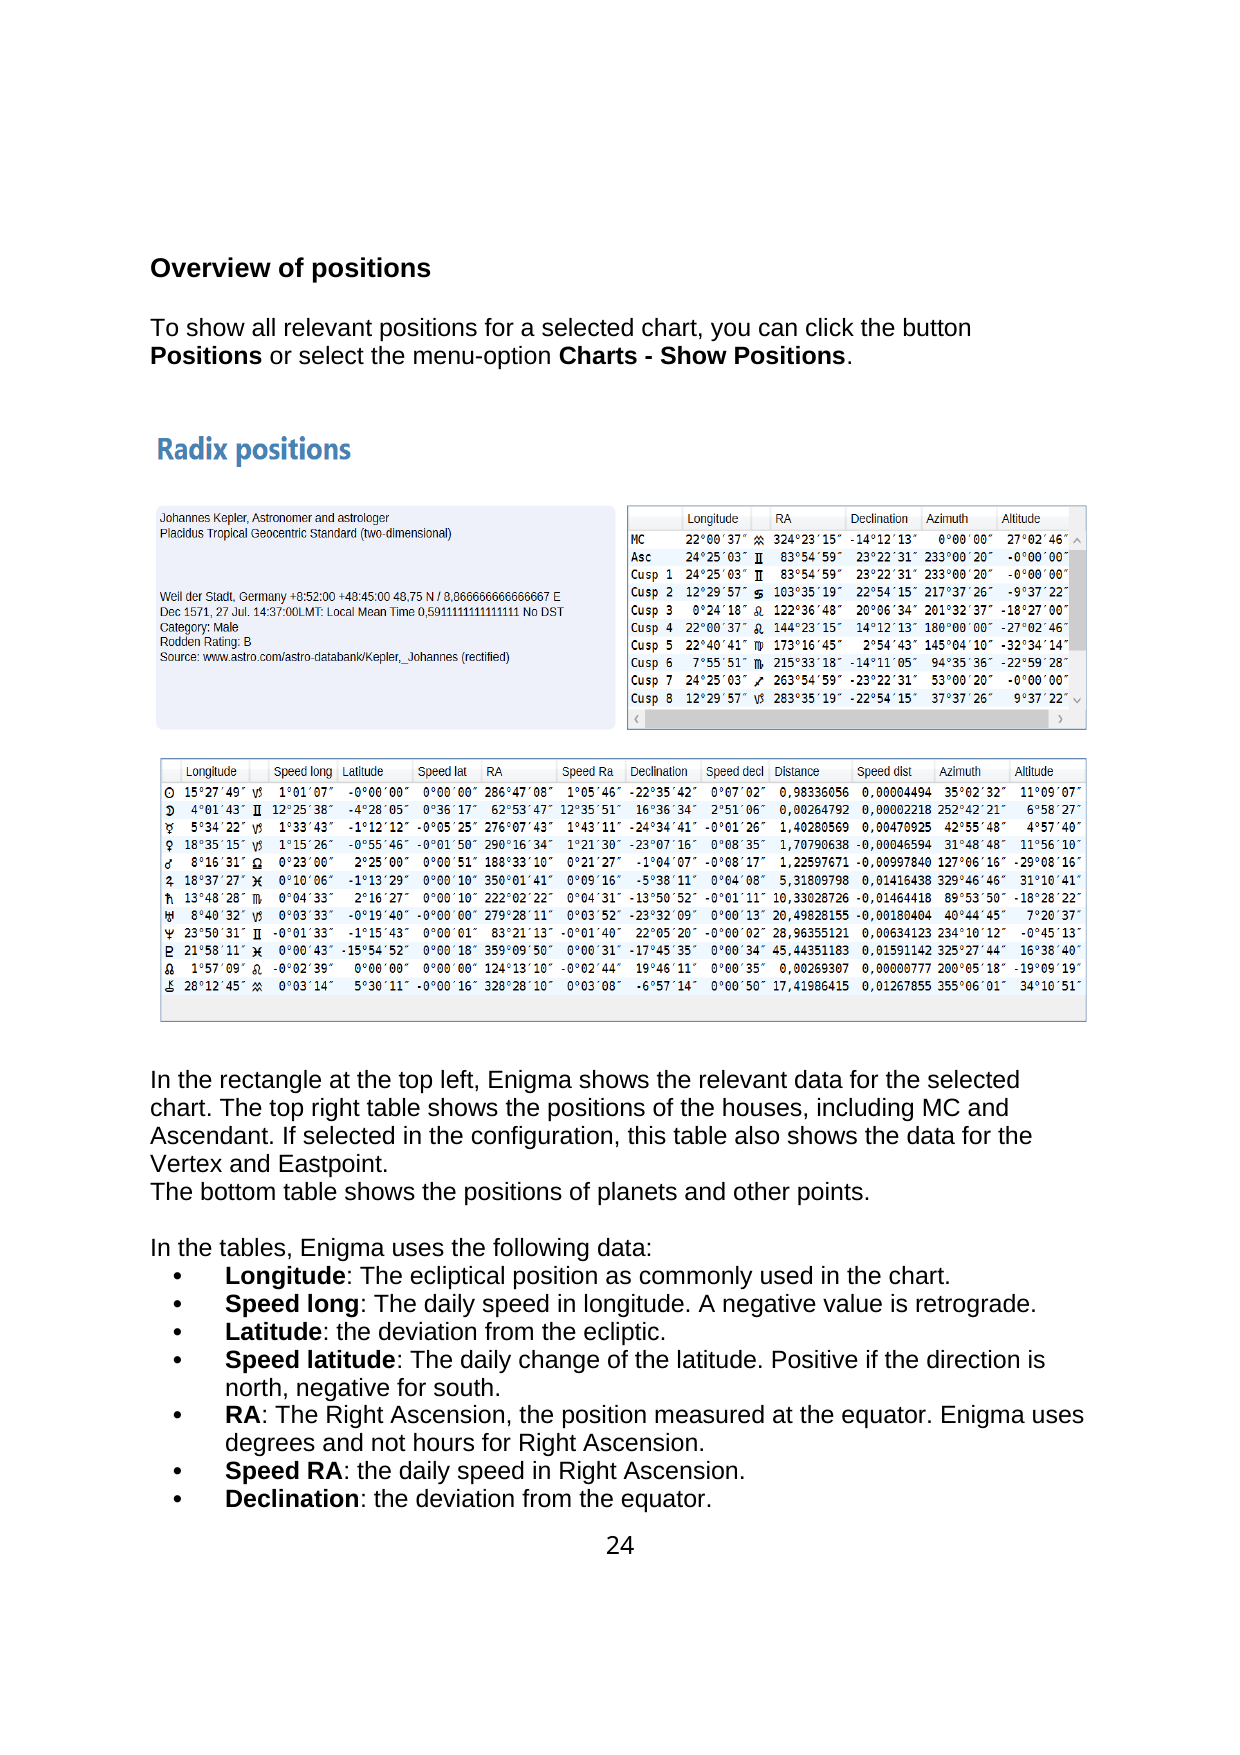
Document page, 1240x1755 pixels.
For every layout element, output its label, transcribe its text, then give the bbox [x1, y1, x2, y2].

text To show all relevant positions for a selected chart, you can click the button Positions or select the menu-option Charts - Show Positions. [150, 314, 1089, 370]
text In the rectangle at the top left, Enigma shows the relevant data for the selected chart. The top right table shows the positions of the houses, including MC and Ascendant. If selected in the configuration, this table also shows the data for the Vertex and Eastpoint. [150, 1066, 1089, 1178]
list Speed latitude: The daily change of the latitude. Positive if the direction is north, negative for south. [173, 1346, 1089, 1401]
list RA: The Right Ascension, the position measured at the equator. Enigma uses degrees and not hours for Right Ascension. [173, 1401, 1089, 1457]
text The bottom table shows the positions of planets and other points. [150, 1178, 1089, 1206]
list Speed long: The daily speed in longitude. A negative value is retrograde. [173, 1290, 1089, 1318]
list Latitude: the deviation from the ecliptic. [173, 1318, 1089, 1346]
subtitle Overview of positions [150, 253, 1089, 284]
list Declination: the deviation from the equator. [173, 1485, 1089, 1513]
list Longitude: The ecliptical position as commonly used in the chart. [173, 1262, 1089, 1290]
picture [150, 426, 1090, 1039]
list Speed RA: the daily speed in Right Ascension. [173, 1457, 1089, 1485]
text In the tables, Enigma uses the following data: [150, 1234, 1089, 1262]
